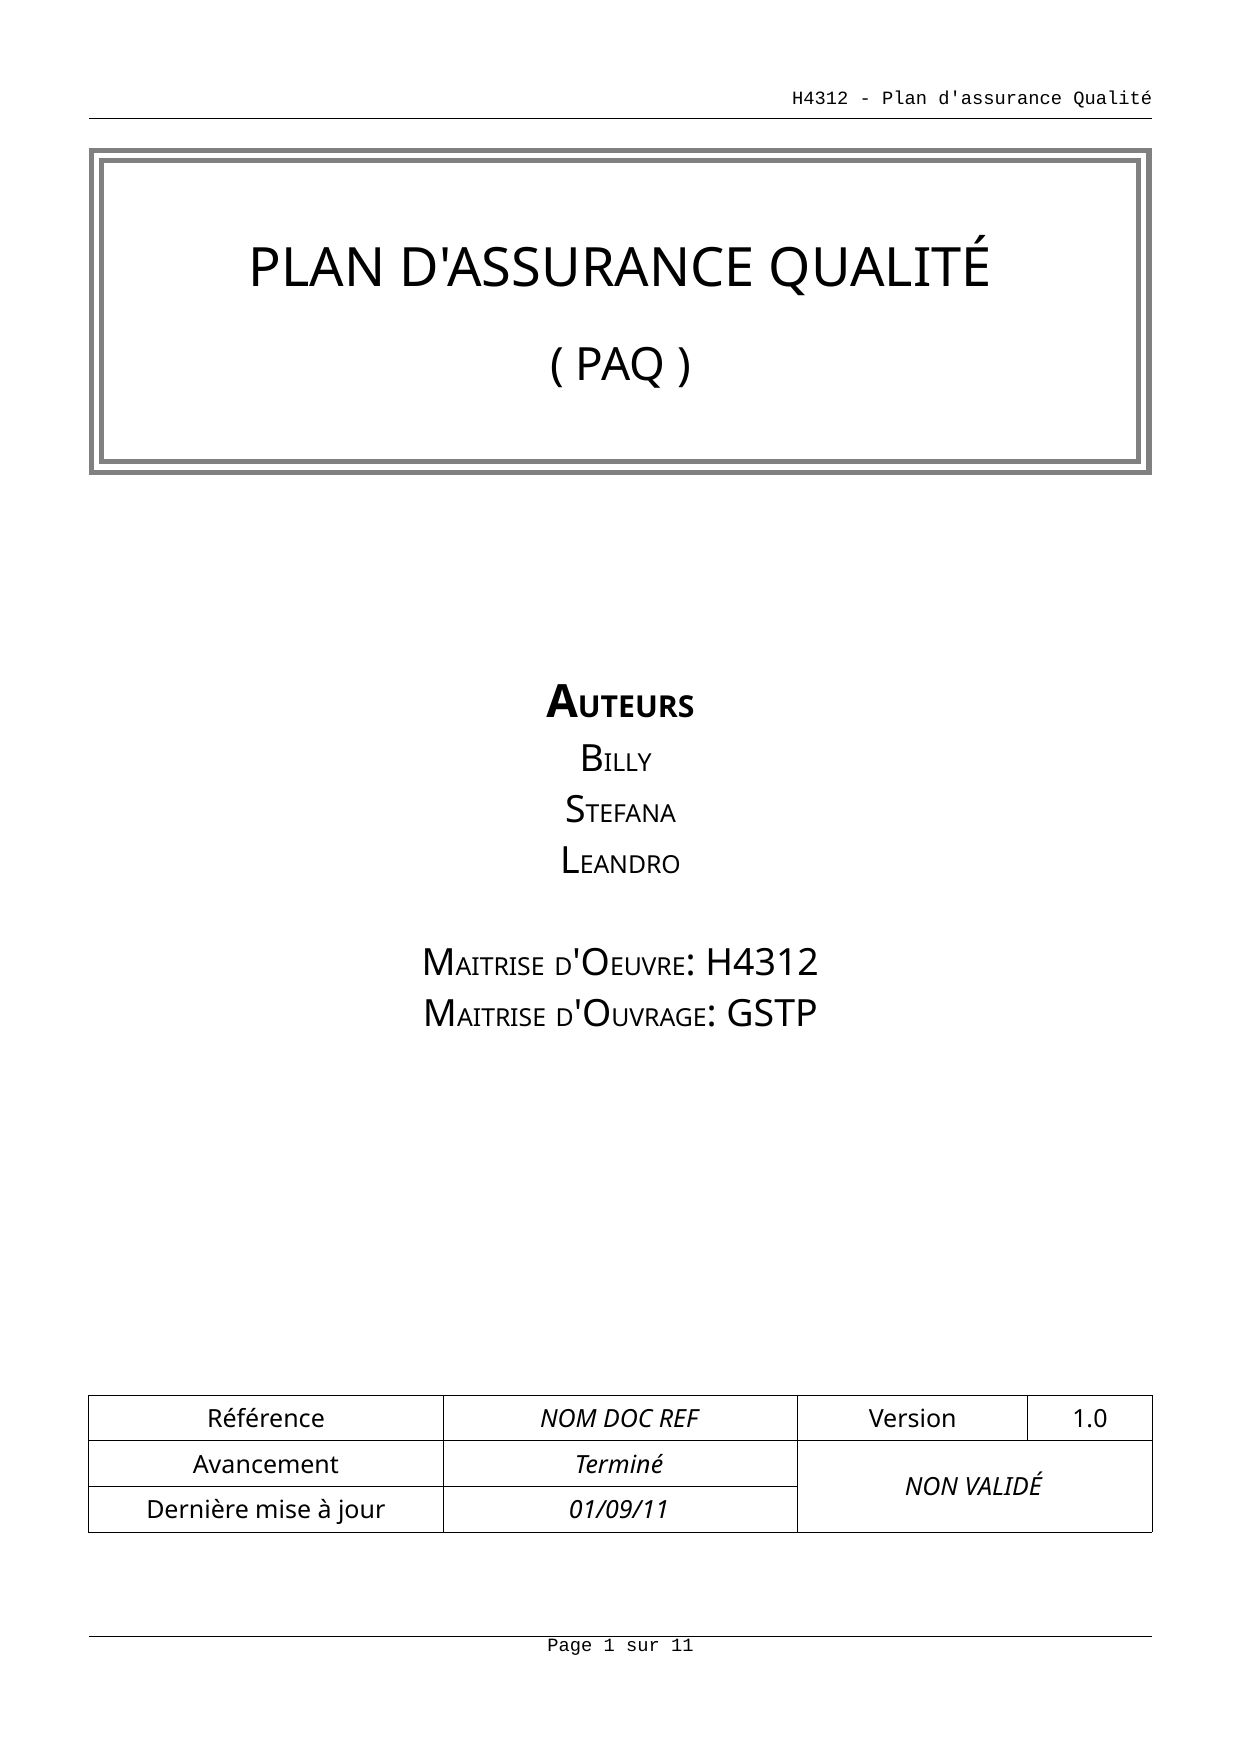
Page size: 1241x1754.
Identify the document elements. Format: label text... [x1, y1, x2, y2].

text [1141, 313, 1146, 376]
text Stefana [88, 782, 1152, 833]
table_header 1.0 [1028, 1396, 1152, 1440]
text Auteurs [88, 669, 1152, 731]
table_cell Avancement [89, 1441, 443, 1486]
text ( PAQ ) [104, 313, 1136, 376]
text Maitrise d'Oeuvre: H4312 [88, 935, 1152, 986]
table_cell NON VALIDÉ [798, 1441, 1152, 1532]
table_header NOM DOC REF [444, 1396, 797, 1440]
table_cell Terminé [444, 1441, 797, 1486]
text Plan d'Assurance Qualité [104, 210, 1136, 302]
table_cell 01/09/11 [444, 1487, 797, 1532]
table_cell Dernière mise à jour [89, 1487, 443, 1532]
text Maitrise d'Ouvrage: GSTP [88, 986, 1152, 1037]
table_header Version [798, 1396, 1027, 1440]
text [94, 313, 99, 376]
table_header Référence [89, 1396, 443, 1440]
text Billy [88, 731, 1152, 782]
text Leandro [88, 833, 1152, 884]
